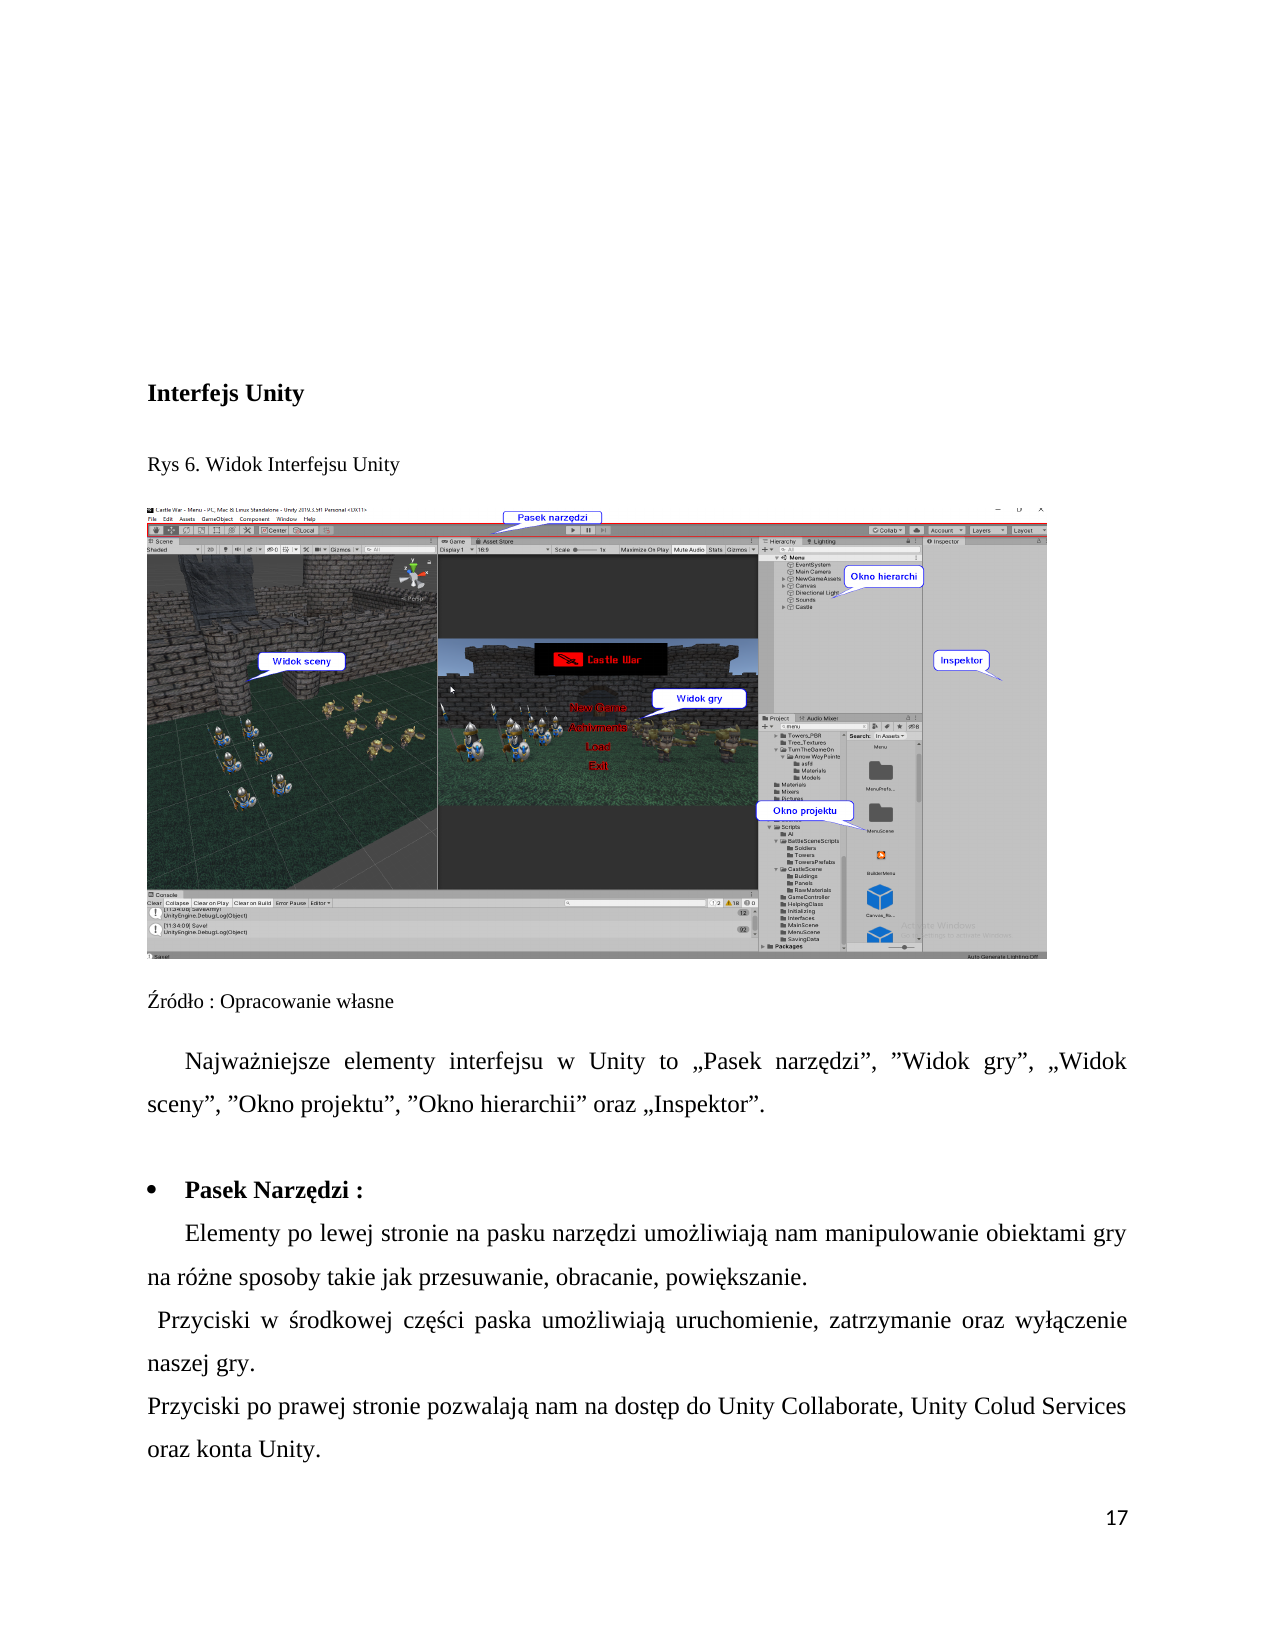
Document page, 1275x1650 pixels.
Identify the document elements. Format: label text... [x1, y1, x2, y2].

text Przyciski po prawej stronie pozwalają nam na dostęp do Unity Collaborate, Unity Colud Services oraz konta Unity. [147, 1391, 1128, 1463]
text Elementy po lewej stronie na pasku narzędzi umożliwiają nam manipulowanie obiektami gry na różne sposoby takie jak przesuwanie, obracanie, powiększanie. [147, 1218, 1128, 1290]
list Pasek Narzędzi : [147, 1175, 1128, 1204]
text Źródło : Opracowanie własne [147, 989, 1128, 1013]
subtitle Interfejs Unity [147, 378, 1128, 407]
text Przyciski w środkowej części paska umożliwiają uruchomienie, zatrzymanie oraz wyłączenie naszej gry. [147, 1305, 1128, 1377]
text Najważniejsze elementy interfejsu w Unity to „Pasek narzędzi”, ”Widok gry”, „Widok sceny”, ”Okno projektu”, ”Okno hierarchii” oraz „Inspektor”. [147, 1046, 1128, 1118]
text Rys 6. Widok Interfejsu Unity [147, 452, 1128, 476]
